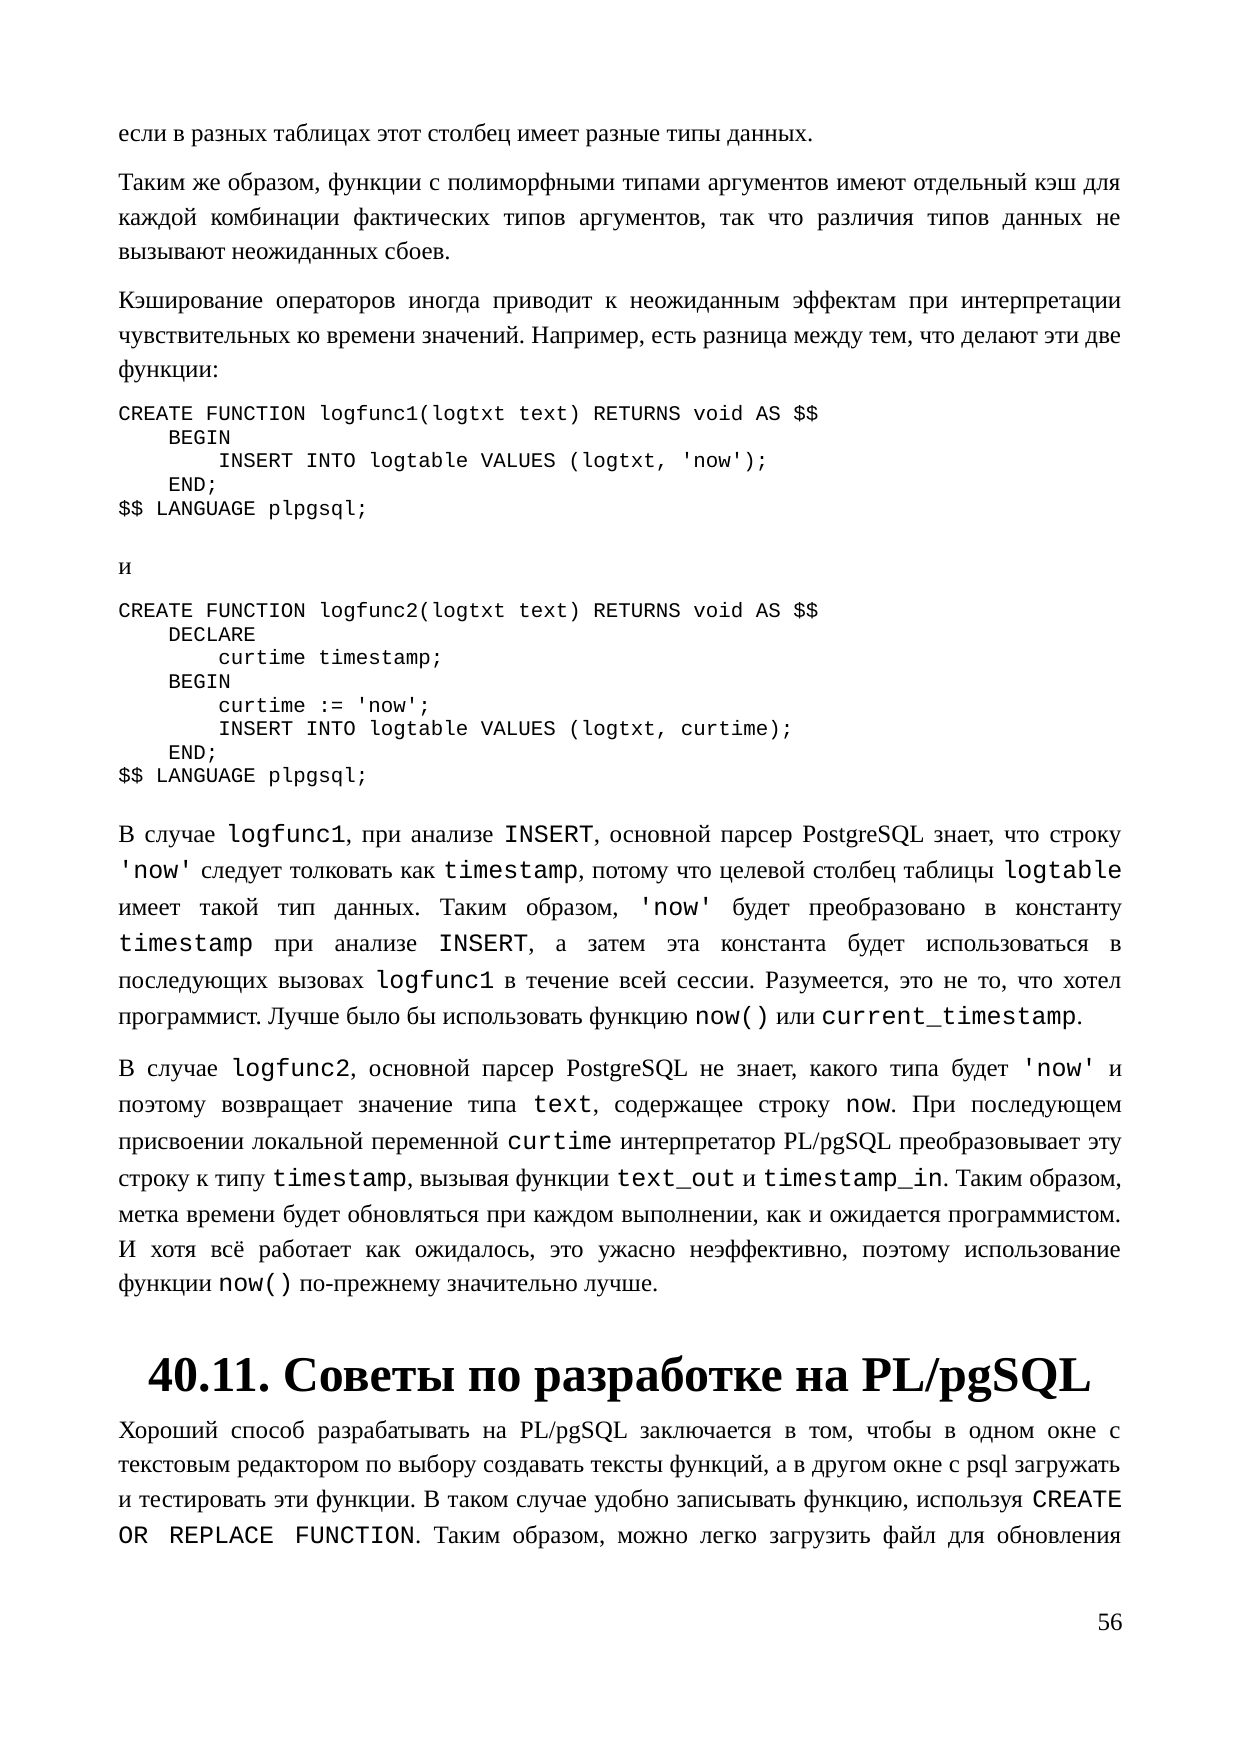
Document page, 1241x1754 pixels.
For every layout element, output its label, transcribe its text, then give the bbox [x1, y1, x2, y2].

text curtime timestamp; [118, 647, 1122, 671]
text В случае logfunc1, при анализе INSERT, основной парсер PostgreSQL знает, что строку 'now' следует толковать как timestamp, потому что целевой столбец таблицы logtable имеет такой тип данных. Таким образом, 'now' будет преобразовано в константу timestamp при анализе INSERT, а затем эта константа будет использоваться в последующих вызовах logfunc1 в течение всей сессии. Разумеется, это не то, что хотел программист. Лучше было бы использовать функцию now() или current_timestamp. [118, 819, 1122, 1032]
text Таким же образом, функции с полиморфными типами аргументов имеют отдельный кэш для каждой комбинации фактических типов аргументов, так что различия типов данных не вызывают неожиданных сбоев. [118, 167, 1122, 265]
text DECLARE [118, 624, 1122, 647]
text INSERT INTO logtable VALUES (logtxt, curtime); [118, 718, 1122, 742]
text и [118, 551, 1122, 580]
text CREATE FUNCTION logfunc1(logtxt text) RETURNS void AS $$ [118, 403, 1122, 427]
text CREATE FUNCTION logfunc2(logtxt text) RETURNS void AS $$ [118, 600, 1122, 624]
text $$ LANGUAGE plpgsql; [118, 766, 1122, 789]
text INSERT INTO logtable VALUES (logtxt, 'now'); [118, 451, 1122, 474]
text curtime := 'now'; [118, 694, 1122, 718]
text Хороший способ разрабатывать на PL/pgSQL заключается в том, чтобы в одном окне с текстовым редактором по выбору создавать тексты функций, а в другом окне с psql загружать и тестировать эти функции. В таком случае удобно записывать функцию, используя CREATE OR REPLACE FUNCTION. Таким образом, можно легко загрузить файл для обновления [118, 1415, 1122, 1551]
text BEGIN [118, 427, 1122, 451]
text если в разных таблицах этот столбец имеет разные типы данных. [118, 118, 1122, 147]
text END; [118, 742, 1122, 766]
text $$ LANGUAGE plpgsql; [118, 498, 1122, 521]
text В случае logfunc2, основной парсер PostgreSQL не знает, какого типа будет 'now' и поэтому возвращает значение типа text, содержащее строку now. При последующем присвоении локальной переменной curtime интерпретатор PL/pgSQL преобразовывает эту строку к типу timestamp, вызывая функции text_out и timestamp_in. Таким образом, метка времени будет обновляться при каждом выполнении, как и ожидается программистом. И хотя всё работает как ожидалось, это ужасно неэффективно, поэтому использование функции now() по-прежнему значительно лучше. [118, 1053, 1122, 1299]
text END; [118, 474, 1122, 498]
subtitle 40.11. Советы по разработке на PL/pgSQL [118, 1345, 1122, 1402]
text Кэширование операторов иногда приводит к неожиданным эффектам при интерпретации чувствительных ко времени значений. Например, есть разница между тем, что делают эти две функции: [118, 285, 1122, 383]
text BEGIN [118, 671, 1122, 694]
